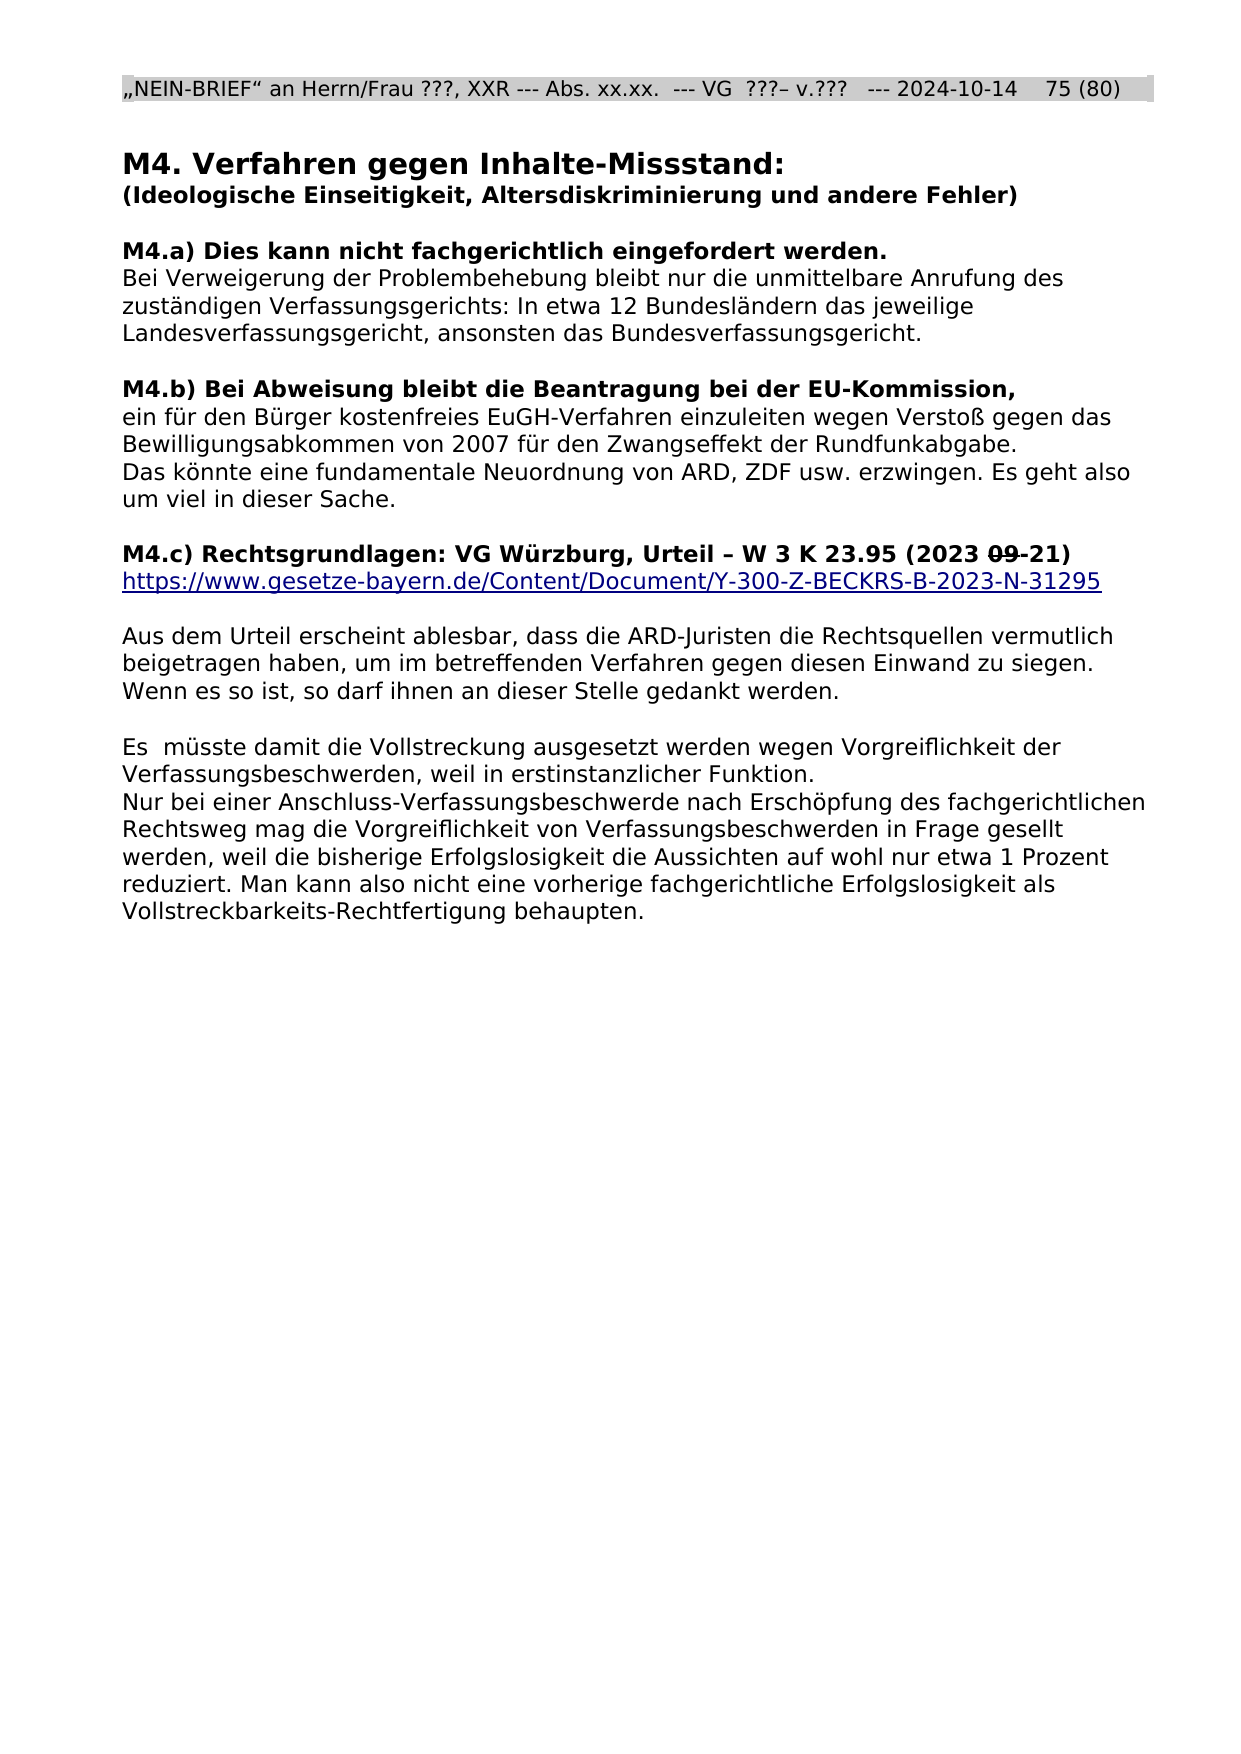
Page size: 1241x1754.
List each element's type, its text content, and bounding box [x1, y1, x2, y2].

text M4.b) Bei Abweisung bleibt die Beantragung bei der EU-Kommission, [122, 377, 1158, 403]
text M4.a) Dies kann nicht fachgerichtlich eingefordert werden. [122, 238, 1158, 265]
text Das könnte eine fundamentale Neuordnung von ARD, ZDF usw. erzwingen. Es geht also um viel in dieser Sache. [122, 459, 1158, 513]
text Es müsste damit die Vollstreckung ausgesetzt werden wegen Vorgreiflichkeit der Verfassungsbeschwerden, weil in erstinstanzlicher Funktion. [122, 734, 1158, 788]
text Bei Verweigerung der Problembehebung bleibt nur die unmittelbare Anrufung des zuständigen Verfassungsgerichts: In etwa 12 Bundesländern das jeweilige Landesverfassungsgericht, ansonsten das Bundesverfassungsgericht. [122, 266, 1158, 347]
text M4. Verfahren gegen Inhalte-Missstand: [122, 147, 1158, 181]
text M4.c) Rechtsgrundlagen: VG Würzburg, Urteil – W 3 K 23.95 (2023 09-21) https://www.gesetze-bayern.de/Content/Document/Y-300-Z-BECKRS-B-2023-N-31295 Aus dem Urteil erscheint ablesbar, dass die ARD-Juristen die Rechtsquellen vermutlich beigetragen haben, um im betreffenden Verfahren gegen diesen Einwand zu siegen. Wenn es so ist, so darf ihnen an dieser Stelle gedankt werden. [122, 513, 1158, 704]
text Nur bei einer Anschluss-Verfassungsbeschwerde nach Erschöpfung des fachgerichtlichen Rechtsweg mag die Vorgreiflichkeit von Verfassungsbeschwerden in Frage gesellt werden, weil die bisherige Erfolgslosigkeit die Aussichten auf wohl nur etwa 1 Prozent reduziert. Man kann also nicht eine vorherige fachgerichtliche Erfolgslosigkeit als Vollstreckbarkeits-Rechtfertigung behaupten. [122, 789, 1158, 925]
text ein für den Bürger kostenfreies EuGH-Verfahren einzuleiten wegen Verstoß gegen das Bewilligungsabkommen von 2007 für den Zwangseffekt der Rundfunkabgabe. [122, 404, 1158, 458]
text (Ideologische Einseitigkeit, Altersdiskriminierung und andere Fehler) [122, 182, 1158, 208]
